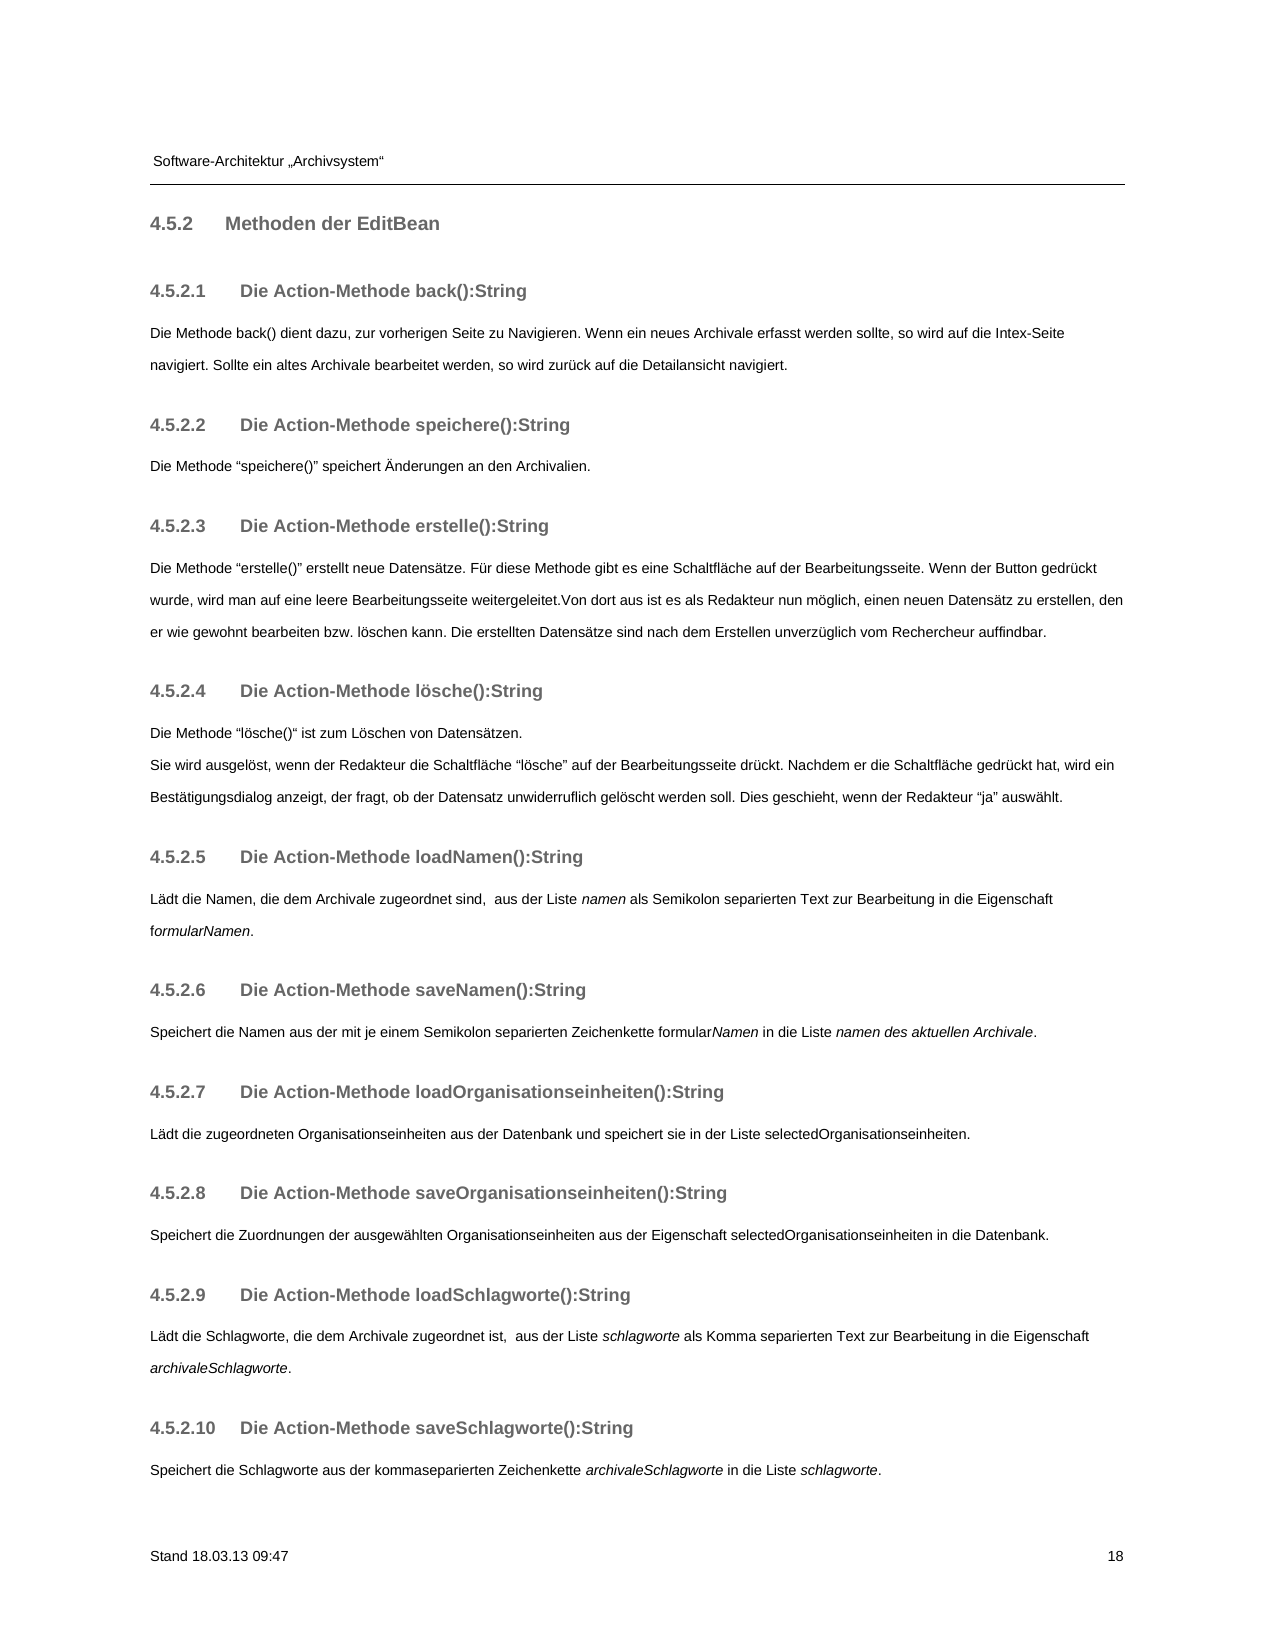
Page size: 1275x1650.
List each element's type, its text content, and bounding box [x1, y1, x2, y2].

subtitle Die Action-Methode speichere():String [150, 414, 1125, 449]
subtitle Die Action-Methode saveNamen():String [150, 980, 1125, 1015]
subtitle Die Action-Methode loadOrganisationseinheiten():String [150, 1082, 1125, 1117]
text Speichert die Zuordnungen der ausgewählten Organisationseinheiten aus der Eigenschaft selectedOrganisationseinheiten in die Datenbank. [150, 1227, 1125, 1255]
text Speichert die Namen aus der mit je einem Semikolon separierten Zeichenkette formularNamen in die Liste namen des aktuellen Archivale. [150, 1025, 1125, 1053]
text Die Methode “speichere()” speichert Änderungen an den Archivalien. [150, 459, 1125, 487]
text Speichert die Schlagworte aus der kommaseparierten Zeichenkette archivaleSchlagworte in die Liste schlagworte. [150, 1462, 1125, 1490]
subtitle Die Action-Methode loadNamen():String [150, 847, 1125, 882]
subtitle Die Action-Methode back():String [150, 281, 1125, 316]
text Die Methode “erstelle()” erstellt neue Datensätze. Für diese Methode gibt es eine Schaltfläche auf der Bearbeitungsseite. Wenn der Button gedrückt wurde, wird man auf eine leere Bearbeitungsseite weitergeleitet.Von dort aus ist es als Redakteur nun möglich, einen neuen Datensätz zu erstellen, den er wie gewohnt bearbeiten bzw. löschen kann. Die erstellten Datensätze sind nach dem Erstellen unverzüglich vom Rechercheur auffindbar. [150, 560, 1125, 652]
text Lädt die Namen, die dem Archivale zugeordnet sind, aus der Liste namen als Semikolon separierten Text zur Bearbeitung in die Eigenschaft formularNamen. [150, 891, 1125, 951]
text Die Methode “lösche()“ ist zum Löschen von Datensätzen. [150, 726, 1125, 754]
text Sie wird ausgelöst, wenn der Redakteur die Schaltfläche “lösche” auf der Bearbeitungsseite drückt. Nachdem er die Schaltfläche gedrückt hat, wird ein Bestätigungsdialog anzeigt, der fragt, ob der Datensatz unwiderruflich gelöscht werden soll. Dies geschieht, wenn der Redakteur “ja” auswählt. [150, 758, 1125, 818]
text Lädt die Schlagworte, die dem Archivale zugeordnet ist, aus der Liste schlagworte als Komma separierten Text zur Bearbeitung in die Eigenschaft archivaleSchlagworte. [150, 1329, 1125, 1389]
subtitle Die Action-Methode saveOrganisationseinheiten():String [150, 1183, 1125, 1218]
subtitle Die Action-Methode erstelle():String [150, 516, 1125, 551]
subtitle Methoden der EditBean [150, 213, 1125, 251]
text Die Methode back() dient dazu, zur vorherigen Seite zu Navigieren. Wenn ein neues Archivale erfasst werden sollte, so wird auf die Intex-Seite navigiert. Sollte ein altes Archivale bearbeitet werden, so wird zurück auf die Detailansicht navigiert. [150, 325, 1125, 385]
text Lädt die zugeordneten Organisationseinheiten aus der Datenbank und speichert sie in der Liste selectedOrganisationseinheiten. [150, 1126, 1125, 1154]
subtitle Die Action-Methode lösche():String [150, 681, 1125, 716]
subtitle Die Action-Methode loadSchlagworte():String [150, 1284, 1125, 1319]
subtitle Die Action-Methode saveSchlagworte():String [150, 1418, 1125, 1453]
